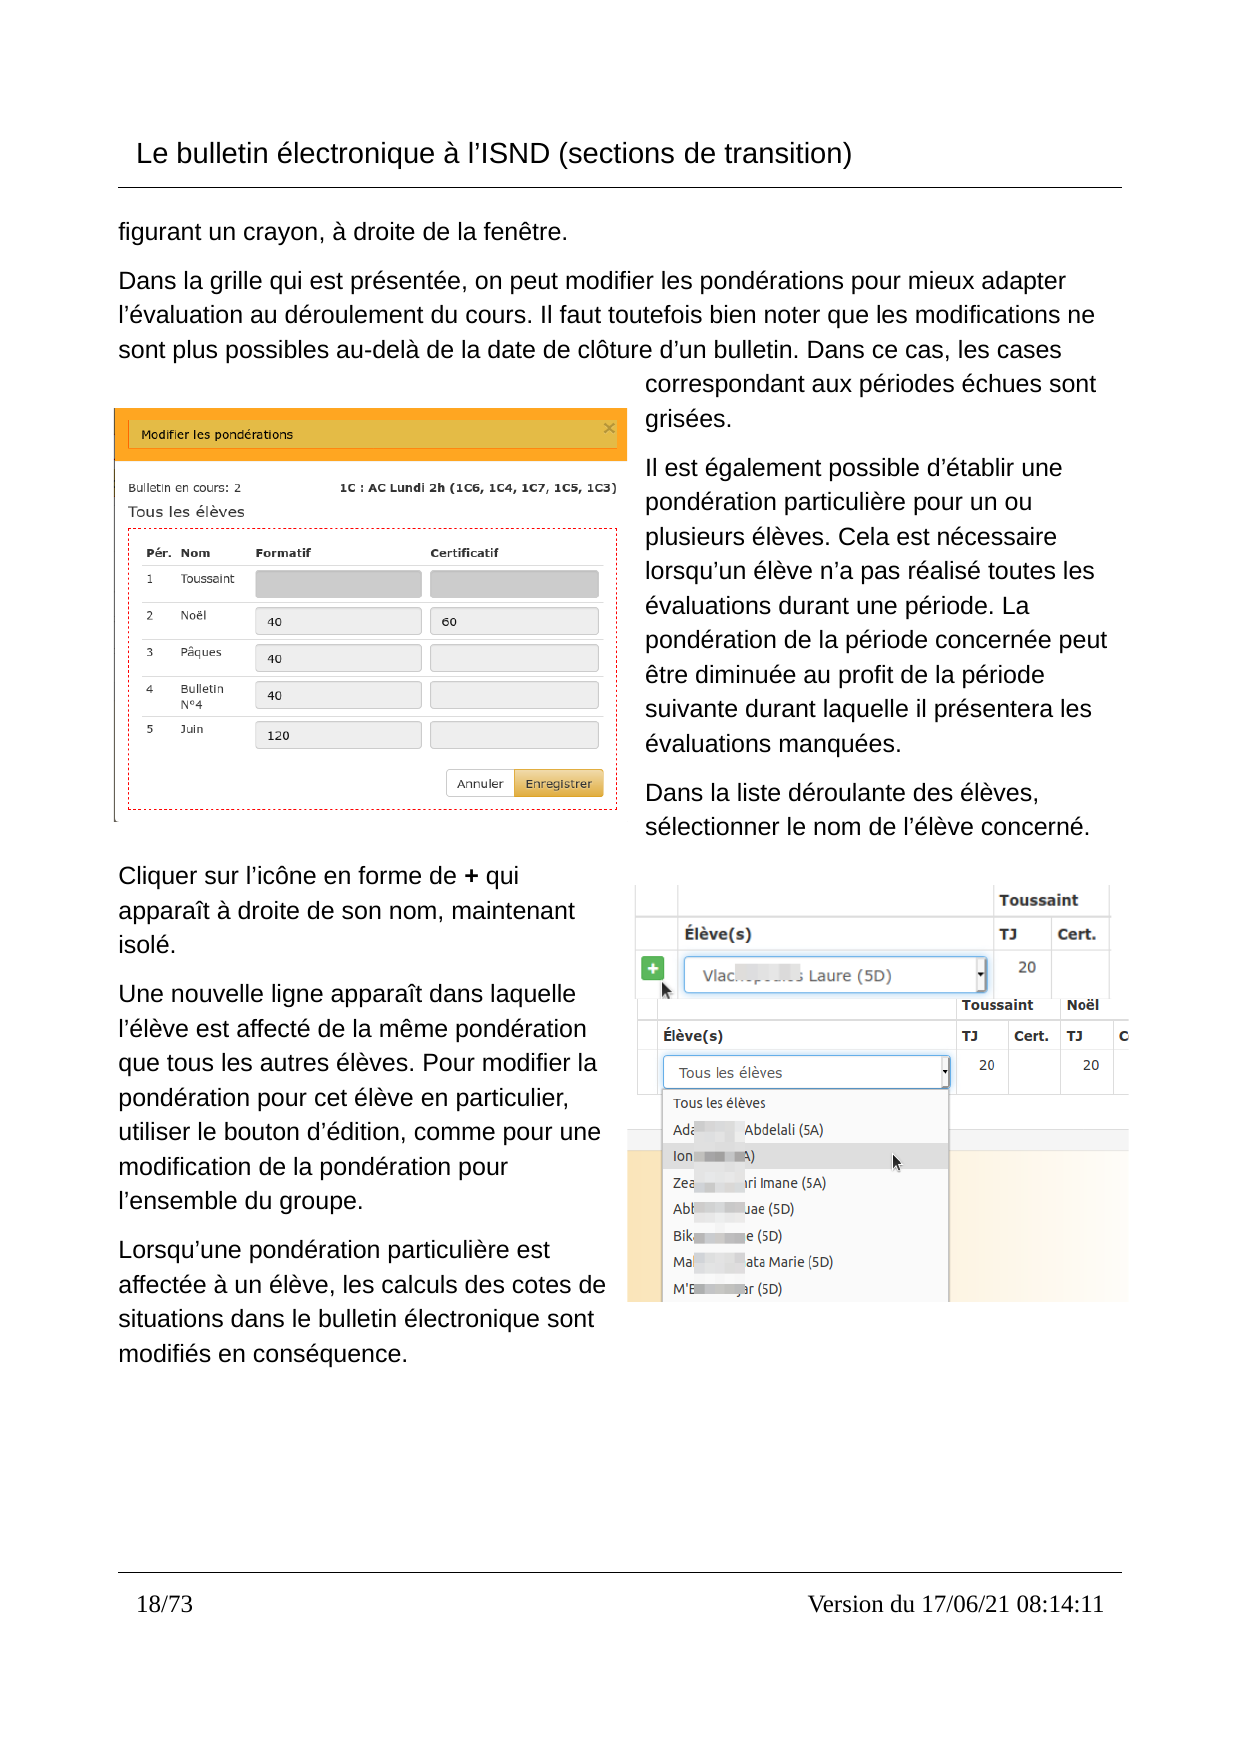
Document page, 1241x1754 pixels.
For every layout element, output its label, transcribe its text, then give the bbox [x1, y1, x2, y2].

text Lorsqu’une pondération particulière est affectée à un élève, les calculs des cotes de situations dans le bulletin électronique sont modifiés en conséquence. [118, 1235, 1122, 1367]
text Dans la grille qui est présentée, on peut modifier les pondérations pour mieux adapter l’évaluation au déroulement du cours. Il faut toutefois bien noter que les modifications ne sont plus possibles au-delà de la date de clôture d’un bulletin. Dans ce cas, les cases correspondant aux périodes échues sont grisées. [118, 266, 1122, 432]
picture [113, 408, 628, 822]
text Dans la liste déroulante des élèves, sélectionner le nom de l’élève concerné. [118, 778, 1122, 841]
text Une nouvelle ligne apparaît dans laquelle l’élève est affecté de la même pondération que tous les autres élèves. Pour modifier la pondération pour cet élève en particulier, utiliser le bouton d’édition, comme pour une modification de la pondération pour l’ensemble du groupe. [118, 979, 627, 1215]
text figurant un crayon, à droite de la fenêtre. [118, 217, 1122, 245]
picture [625, 885, 1129, 1302]
text Il est également possible d’établir une pondération particulière pour un ou plusieurs élèves. Cela est nécessaire lorsqu’un élève n’a pas réalisé toutes les évaluations durant une période. La pondération de la période concernée peut être diminuée au profit de la période suivante durant laquelle il présentera les évaluations manquées. [628, 453, 1122, 757]
text Cliquer sur l’icône en forme de + qui apparaît à droite de son nom, maintenant isolé. [118, 861, 1122, 959]
